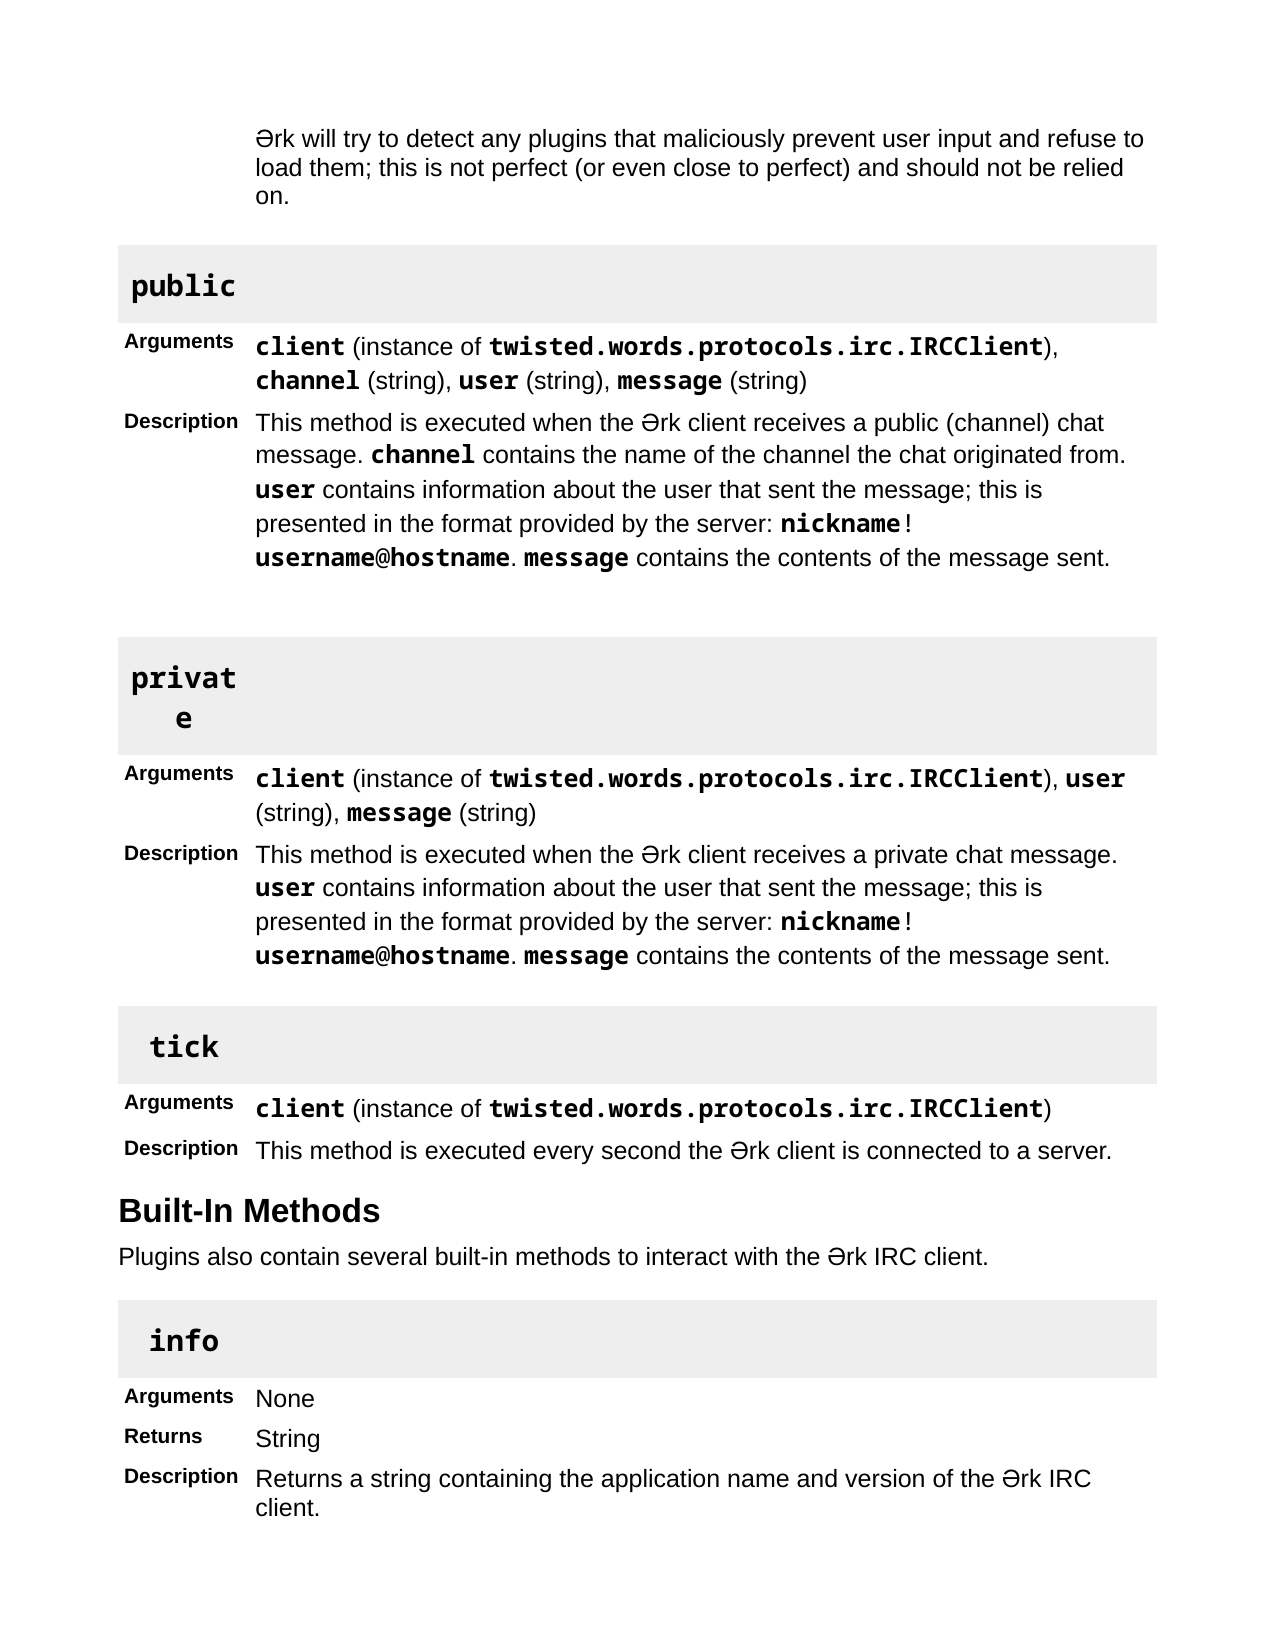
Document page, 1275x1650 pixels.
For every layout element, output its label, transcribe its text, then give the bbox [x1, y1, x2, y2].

table_cell None [249, 1378, 1157, 1418]
table_header tick [118, 1006, 249, 1084]
table_header [249, 1006, 1157, 1084]
table_cell String [249, 1419, 1157, 1459]
table_header info [118, 1300, 249, 1378]
table_cell Description [118, 403, 249, 579]
table_header [249, 245, 1157, 323]
text Plugins also contain several built-in methods to interact with the Ərk IRC client. [118, 1242, 1157, 1271]
table_cell This method is executed every second the Ərk client is connected to a server. [249, 1130, 1157, 1170]
table_cell Description [118, 1130, 249, 1170]
table_cell Ərk will try to detect any plugins that maliciously prevent user input and refuse to load them; this is not perfect (or even close to perfect) and should not be relied on. [249, 118, 1157, 216]
table_cell Returns a string containing the application name and version of the Ərk IRC client. [249, 1459, 1157, 1528]
table_cell Description [118, 1459, 249, 1528]
table_cell This method is executed when the Ərk client receives a public (channel) chat message. channel contains the name of the channel the chat originated from. user contains information about the user that sent the message; this is presented in the format provided by the server: nickname!username@hostname. message contains the contents of the message sent. [249, 403, 1157, 579]
table_cell Arguments [118, 1378, 249, 1418]
table_cell Arguments [118, 1085, 249, 1130]
table_cell Description [118, 835, 249, 977]
table_cell [118, 118, 249, 216]
table_cell Returns [118, 1419, 249, 1459]
table_cell Arguments [118, 323, 249, 403]
table_cell client (instance of twisted.words.protocols.irc.IRCClient), channel (string), user (string), message (string) [249, 323, 1157, 403]
table_cell client (instance of twisted.words.protocols.irc.IRCClient), user (string), message (string) [249, 755, 1157, 835]
table_header private [118, 637, 249, 755]
table_cell This method is executed when the Ərk client receives a private chat message. user contains information about the user that sent the message; this is presented in the format provided by the server: nickname!username@hostname. message contains the contents of the message sent. [249, 835, 1157, 977]
table_cell Arguments [118, 755, 249, 835]
table_header [249, 637, 1157, 755]
table_header [249, 1300, 1157, 1378]
table_cell client (instance of twisted.words.protocols.irc.IRCClient) [249, 1085, 1157, 1130]
table_header public [118, 245, 249, 323]
subtitle Built-In Methods [118, 1191, 1157, 1230]
